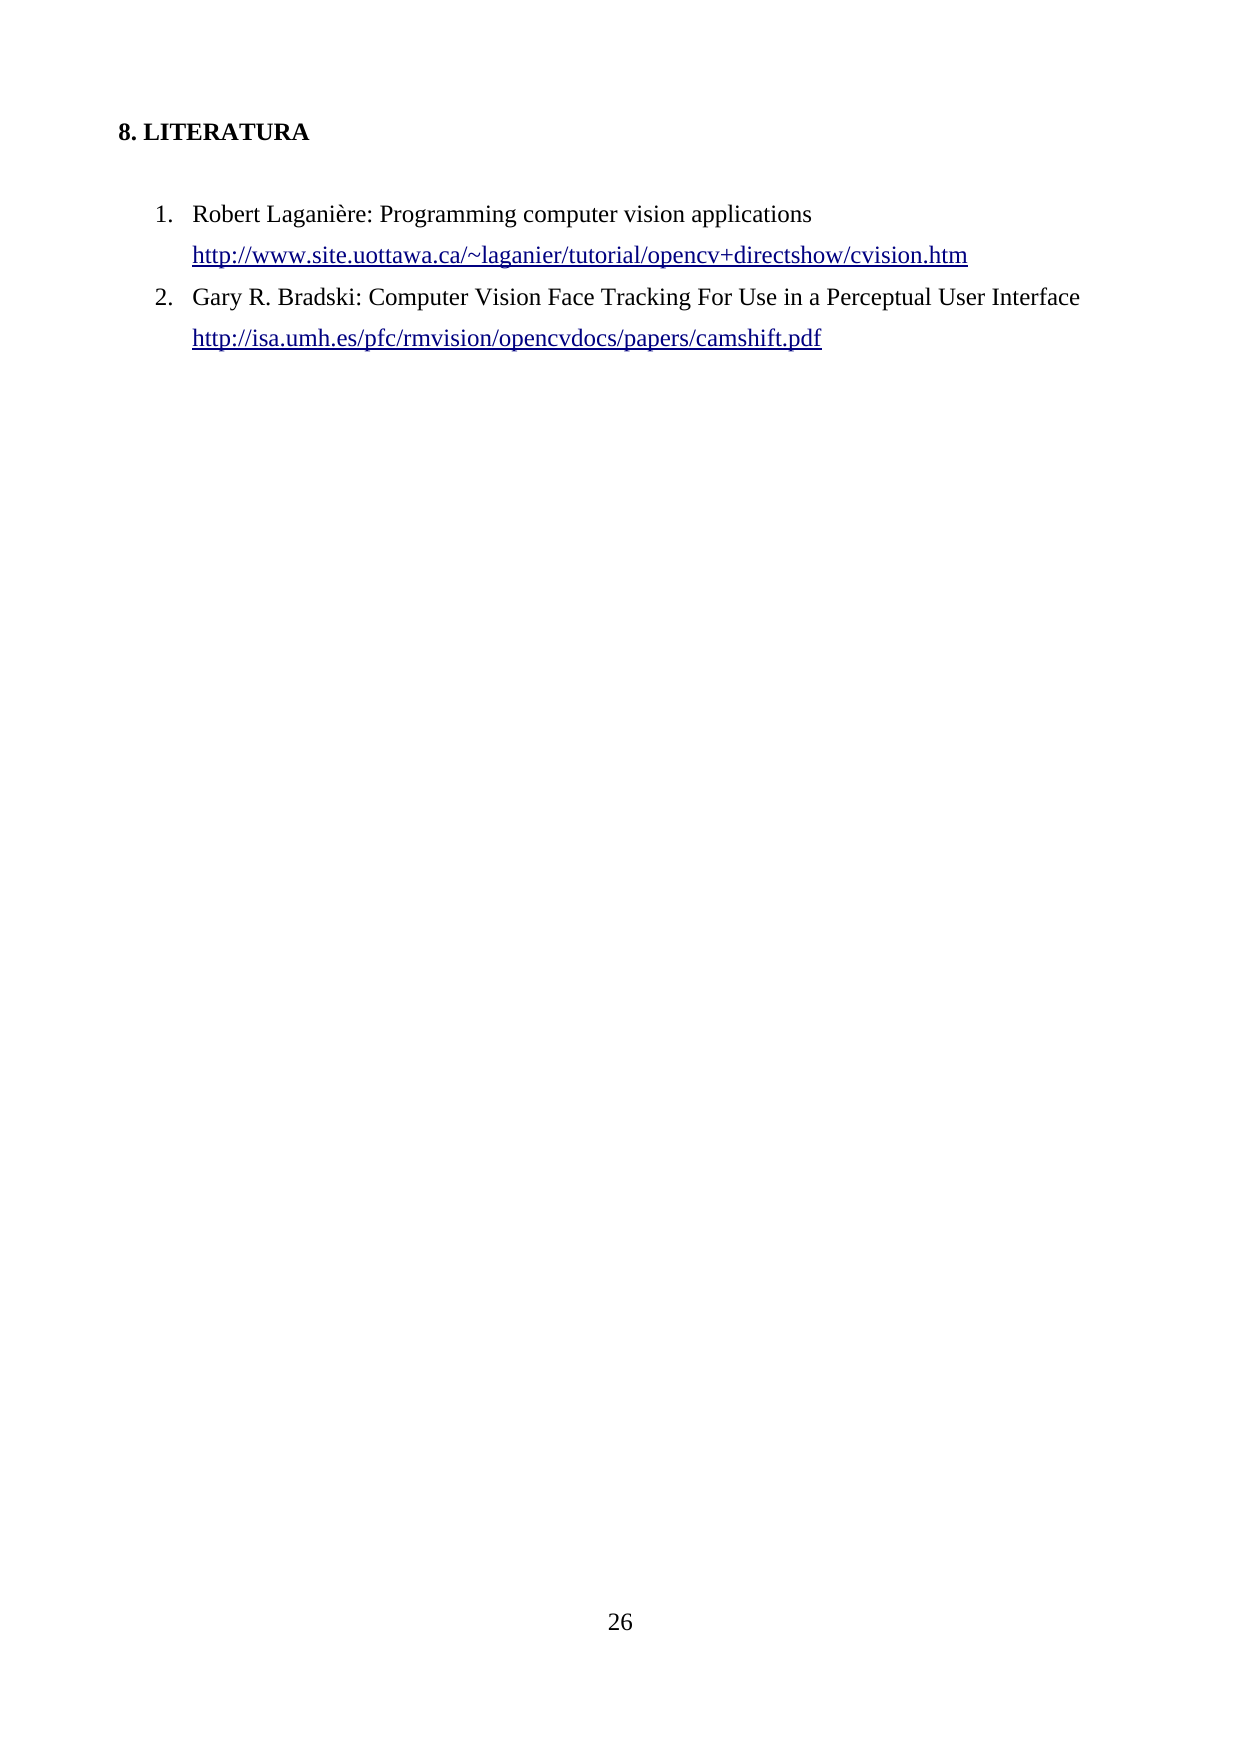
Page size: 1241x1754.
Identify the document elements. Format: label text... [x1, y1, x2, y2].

list Robert Laganière: Programming computer vision applications http://www.site.uottawa.ca/~laganier/tutorial/opencv+directshow/cvision.htm [154, 200, 1122, 269]
list Gary R. Bradski: Computer Vision Face Tracking For Use in a Perceptual User Interface http://isa.umh.es/pfc/rmvision/opencvdocs/papers/camshift.pdf [154, 283, 1122, 352]
text 8. LITERATURA [118, 118, 1122, 146]
